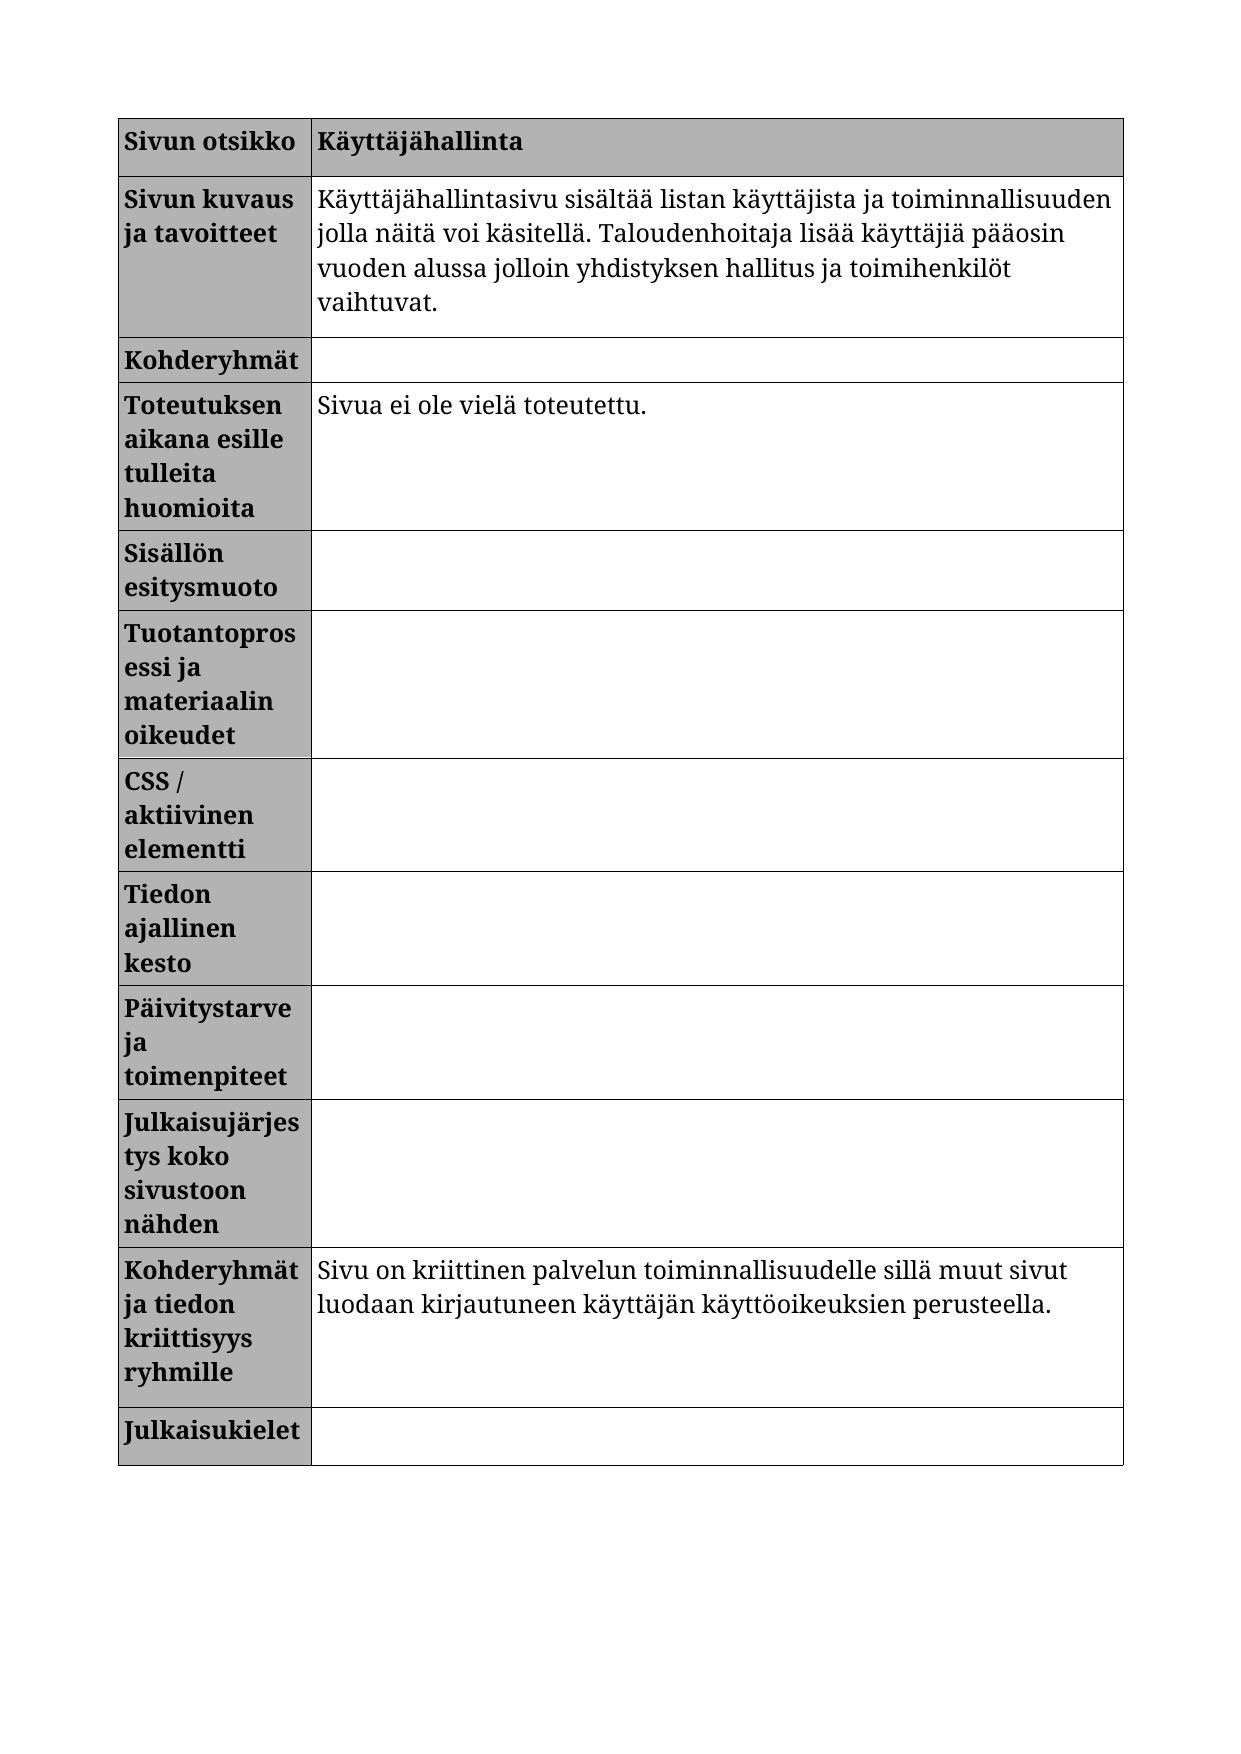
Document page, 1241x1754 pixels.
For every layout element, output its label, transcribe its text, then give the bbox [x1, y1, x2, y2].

table_cell Käyttäjähallintasivu sisältää listan käyttäjista ja toiminnallisuuden jolla näitä voi käsitellä. Taloudenhoitaja lisää käyttäjiä pääosin vuoden alussa jolloin yhdistyksen hallitus ja toimihenkilöt vaihtuvat. [312, 177, 1123, 337]
table_cell Tuotantoprosessi ja materiaalin oikeudet [119, 611, 311, 757]
table_cell [312, 1100, 1123, 1247]
table_cell Sivun kuvaus ja tavoitteet [119, 177, 311, 337]
table_cell Toteutuksen aikana esille tulleita huomioita [119, 383, 311, 530]
table_cell [312, 872, 1123, 985]
table_cell [312, 759, 1123, 871]
table_cell Sivua ei ole vielä toteutettu. [312, 383, 1123, 530]
table_cell Tiedon ajallinen kesto [119, 872, 311, 985]
table_cell Julkaisukielet [119, 1408, 311, 1465]
table_cell Sivu on kriittinen palvelun toiminnallisuudelle sillä muut sivut luodaan kirjautuneen käyttäjän käyttöoikeuksien perusteella. [312, 1248, 1123, 1407]
table_header Käyttäjähallinta [312, 119, 1123, 176]
table_header Sivun otsikko [119, 119, 311, 176]
table_cell [312, 338, 1123, 382]
table_cell Kohderyhmät [119, 338, 311, 382]
table_cell CSS / aktiivinen elementti [119, 759, 311, 871]
table_cell [312, 1408, 1123, 1465]
table_cell Sisällön esitysmuoto [119, 531, 311, 610]
table_cell [312, 611, 1123, 757]
table_cell [312, 986, 1123, 1099]
table_cell [312, 531, 1123, 610]
table_cell Kohderyhmät ja tiedon kriittisyys ryhmille [119, 1248, 311, 1407]
table_cell Julkaisujärjestys koko sivustoon nähden [119, 1100, 311, 1247]
table_cell Päivitystarve ja toimenpiteet [119, 986, 311, 1099]
